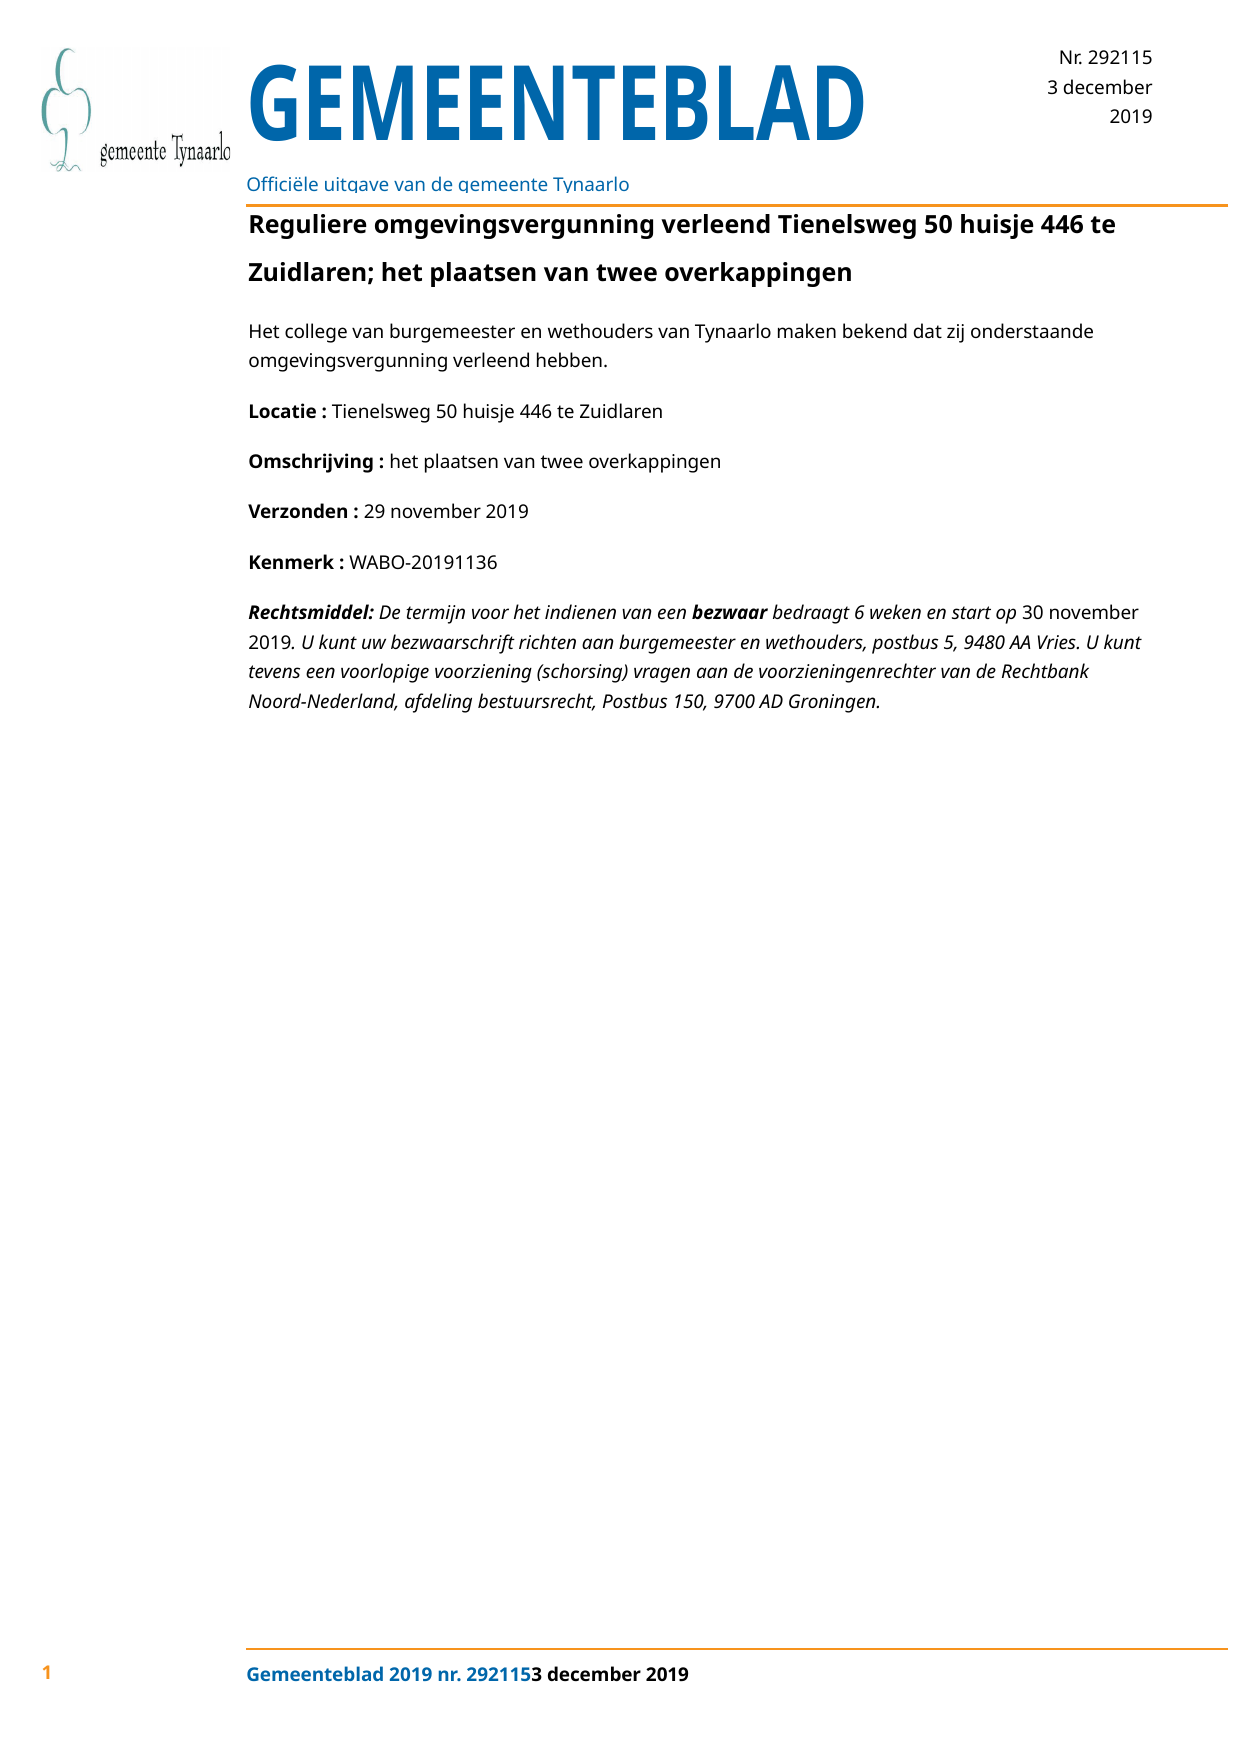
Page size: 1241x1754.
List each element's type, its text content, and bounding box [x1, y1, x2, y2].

text Rechtsmiddel: De termijn voor het indienen van een bezwaar bedraagt 6 weken en start op 30 november 2019. U kunt uw bezwaarschrift richten aan burgemeester en wethouders, postbus 5, 9480 AA Vries. U kunt tevens een voorlopige voorziening (schorsing) vragen aan de voorzieningenrechter van de Rechtbank Noord-Nederland, afdeling bestuursrecht, Postbus 150, 9700 AD Groningen. [248, 599, 1152, 714]
text Verzonden : 29 november 2019 [248, 499, 1152, 524]
picture [41, 47, 231, 172]
text Kenmerk : WABO-20191136 [248, 549, 1152, 575]
text Reguliere omgevingsvergunning verleend Tienelsweg 50 huisje 446 te Zuidlaren; het plaatsen van twee overkappingen [248, 207, 1152, 288]
text Locatie : Tienelsweg 50 huisje 446 te Zuidlaren [248, 398, 1152, 424]
text Het college van burgemeester en wethouders van Tynaarlo maken bekend dat zij onderstaande omgevingsvergunning verleend hebben. [248, 318, 1152, 373]
text Omschrijving : het plaatsen van twee overkappingen [248, 448, 1152, 474]
